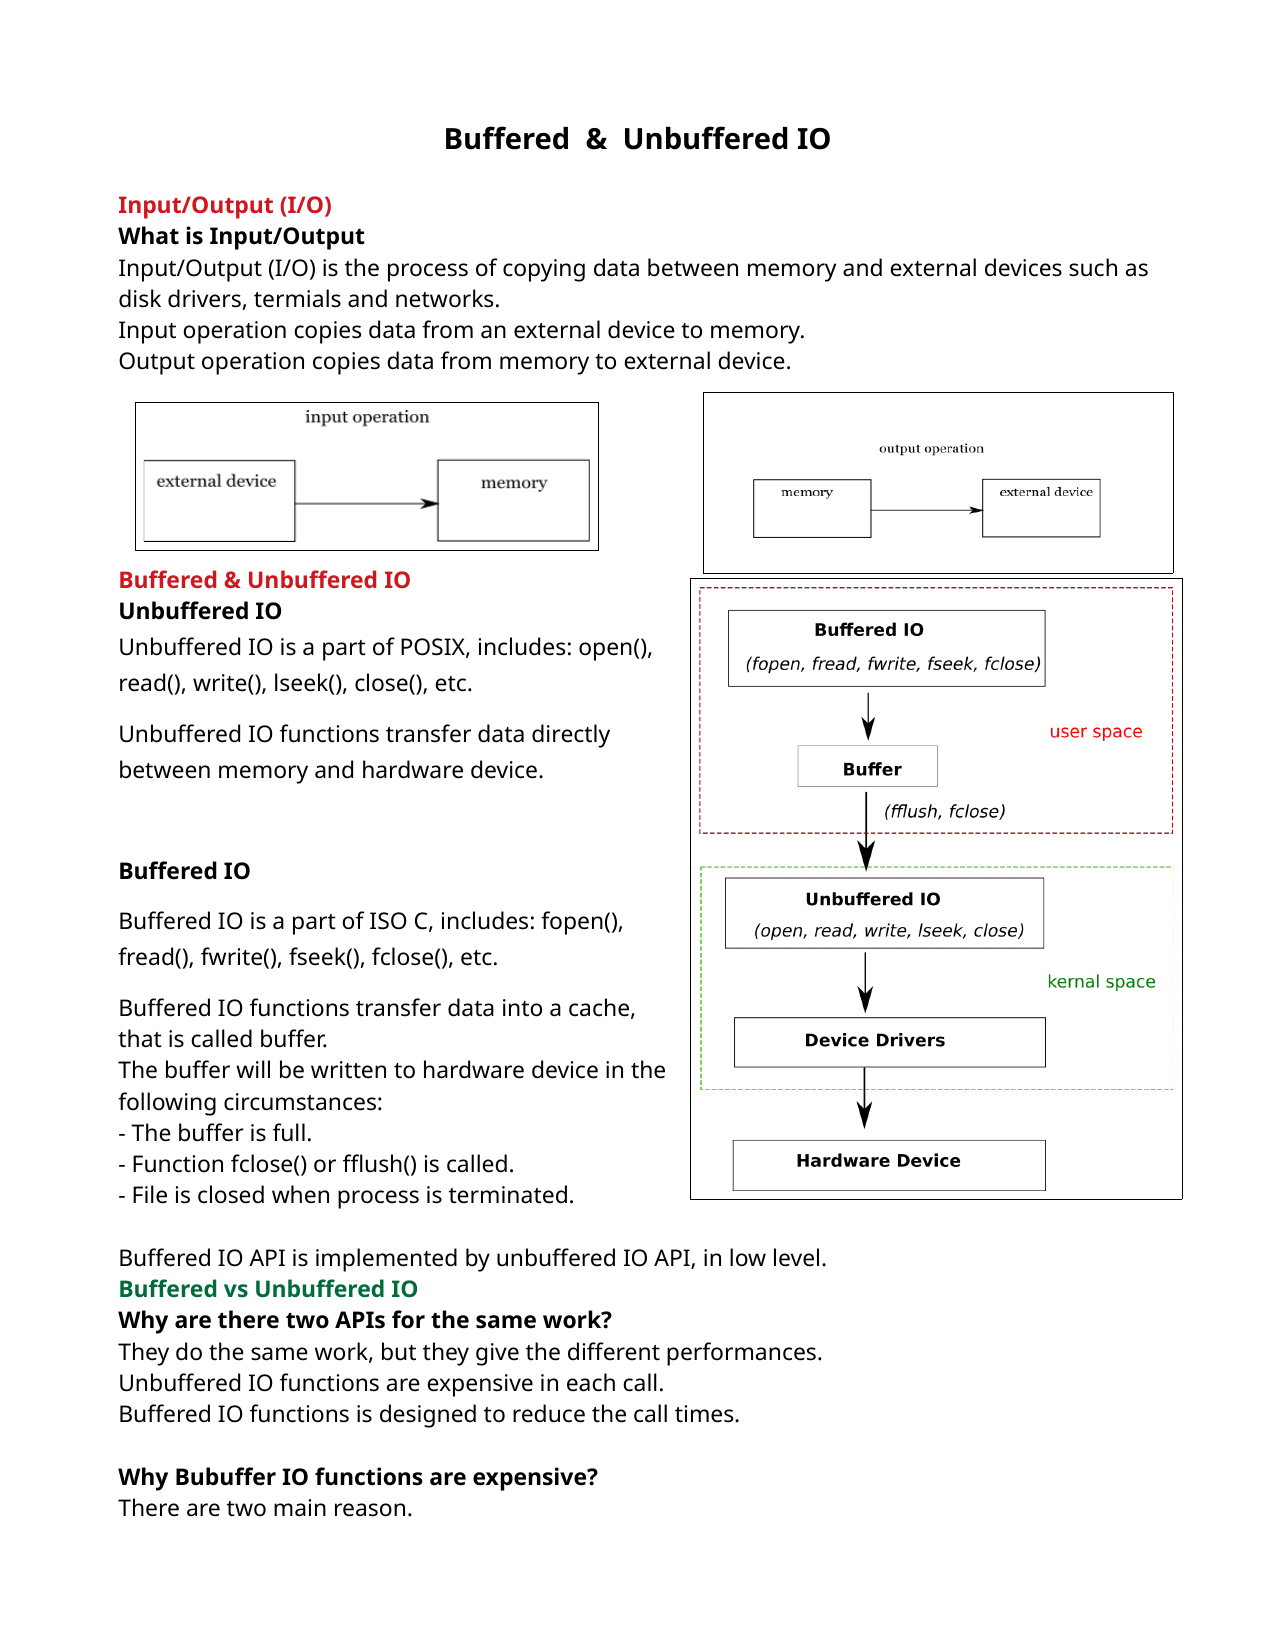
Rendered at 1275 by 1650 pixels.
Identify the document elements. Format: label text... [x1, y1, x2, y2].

text They do the same work, but they give the different performances. [118, 1335, 1157, 1367]
text Buffered IO is a part of ISO C, includes: fopen(), fread(), fwrite(), fseek(), fclose(), etc. [118, 905, 690, 972]
picture [143, 410, 590, 542]
text Unbuffered IO functions transfer data directly between memory and hardware device. [118, 718, 690, 785]
text - Function fclose() or fflush() is called. [118, 1148, 690, 1179]
text Input/Output (I/O) is the process of copying data between memory and external devices such as disk drivers, termials and networks. [118, 252, 1157, 314]
text - File is closed when process is terminated. [118, 1179, 1157, 1210]
text Buffered IO API is implemented by unbuffered IO API, in low level. [118, 1242, 1157, 1273]
text Input operation copies data from an external device to memory. [118, 314, 1157, 345]
text Why Bubuffer IO functions are expensive? [118, 1460, 1157, 1492]
text - The buffer is full. [118, 1117, 690, 1148]
text The buffer will be written to hardware device in the following circumstances: [118, 1054, 690, 1117]
text Buffered vs Unbuffered IO [118, 1273, 1157, 1304]
picture [712, 401, 1164, 564]
text Unbuffered IO Unbuffered IO is a part of POSIX, includes: open(), read(), write(), lseek(), close(), etc. [118, 595, 690, 698]
text Buffered IO functions is designed to reduce the call times. [118, 1398, 1157, 1429]
picture [699, 587, 1174, 1191]
text Buffered & Unbuffered IO [118, 564, 1157, 595]
text What is Input/Output [118, 220, 1157, 252]
text [691, 579, 1182, 1199]
text Output operation copies data from memory to external device. [118, 345, 1157, 377]
text Unbuffered IO functions are expensive in each call. [118, 1367, 1157, 1398]
text Why are there two APIs for the same work? [118, 1304, 1157, 1335]
text Input/Output (I/O) [118, 189, 1157, 220]
text Buffered & Unbuffered IO [118, 118, 1157, 158]
text There are two main reason. [118, 1492, 1157, 1523]
text Buffered IO [118, 855, 690, 886]
text Buffered IO functions transfer data into a cache, that is called buffer. [118, 992, 690, 1054]
